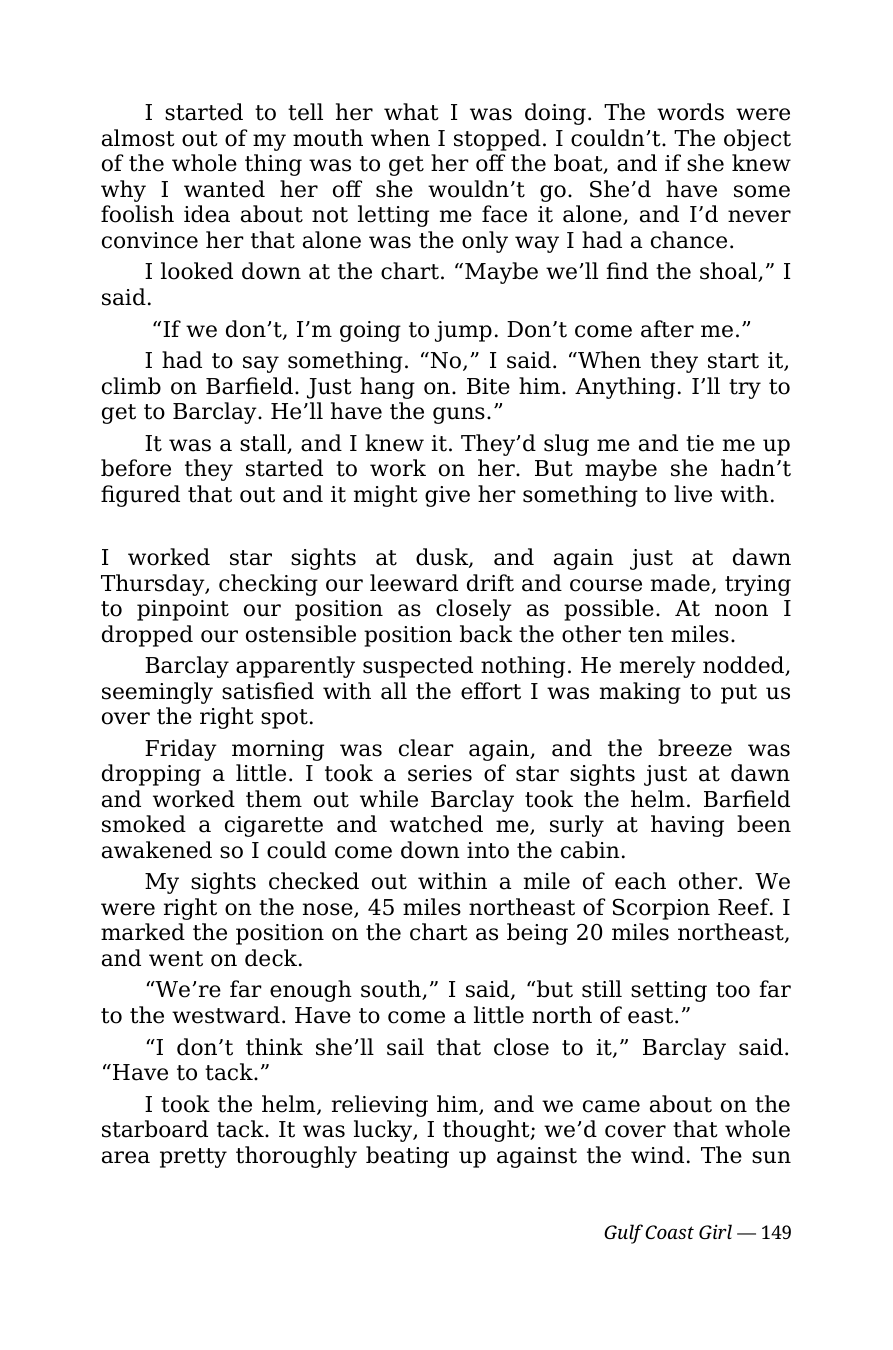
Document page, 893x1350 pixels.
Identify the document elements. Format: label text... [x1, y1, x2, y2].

text Barclay apparently suspected nothing. He merely nodded, seemingly satisfied with all the effort I was making to put us over the right spot. [101, 653, 792, 730]
text Friday morning was clear again, and the breeze was dropping a little. I took a series of star sights just at dawn and worked them out while Barclay took the helm. Barfield smoked a cigarette and watched me, surly at having been awakened so I could come down into the cabin. [101, 736, 792, 863]
text I looked down at the chart. “Maybe we’ll find the shoal,” I said. [101, 260, 792, 311]
text “We’re far enough south,” I said, “but still setting too far to the westward. Have to come a little north of east.” [101, 978, 792, 1029]
text I worked star sights at dusk, and again just at dawn Thursday, checking our leeward drift and course made, trying to pinpoint our position as closely as possible. At noon I dropped our ostensible position back the other ten miles. [101, 545, 792, 647]
text I had to say something. “No,” I said. “When they start it, climb on Barfield. Just hang on. Bite him. Anything. I’ll try to get to Barclay. He’ll have the guns.” [101, 348, 792, 425]
text My sights checked out within a mile of each other. We were right on the nose, 45 miles northeast of Scorpion Reef. I marked the position on the chart as being 20 miles northeast, and went on deck. [101, 869, 792, 972]
text It was a stall, and I knew it. They’d slug me and tie me up before they started to work on her. But maybe she hadn’t figured that out and it might give her something to live with. [101, 431, 792, 507]
text I started to tell her what I was doing. The words were almost out of my mouth when I stopped. I couldn’t. The object of the whole thing was to get her off the boat, and if she knew why I wanted her off she wouldn’t go. She’d have some foolish idea about not letting me face it alone, and I’d never convince her that alone was the only way I had a chance. [101, 101, 792, 254]
text “I don’t think she’ll sail that close to it,” Barclay said. “Have to tack.” [101, 1035, 792, 1086]
text “If we don’t, I’m going to jump. Don’t come after me.” [101, 317, 792, 342]
text I took the helm, relieving him, and we came about on the starboard tack. It was lucky, I thought; we’d cover that whole area pretty thoroughly beating up against the wind. The sun [101, 1092, 792, 1168]
